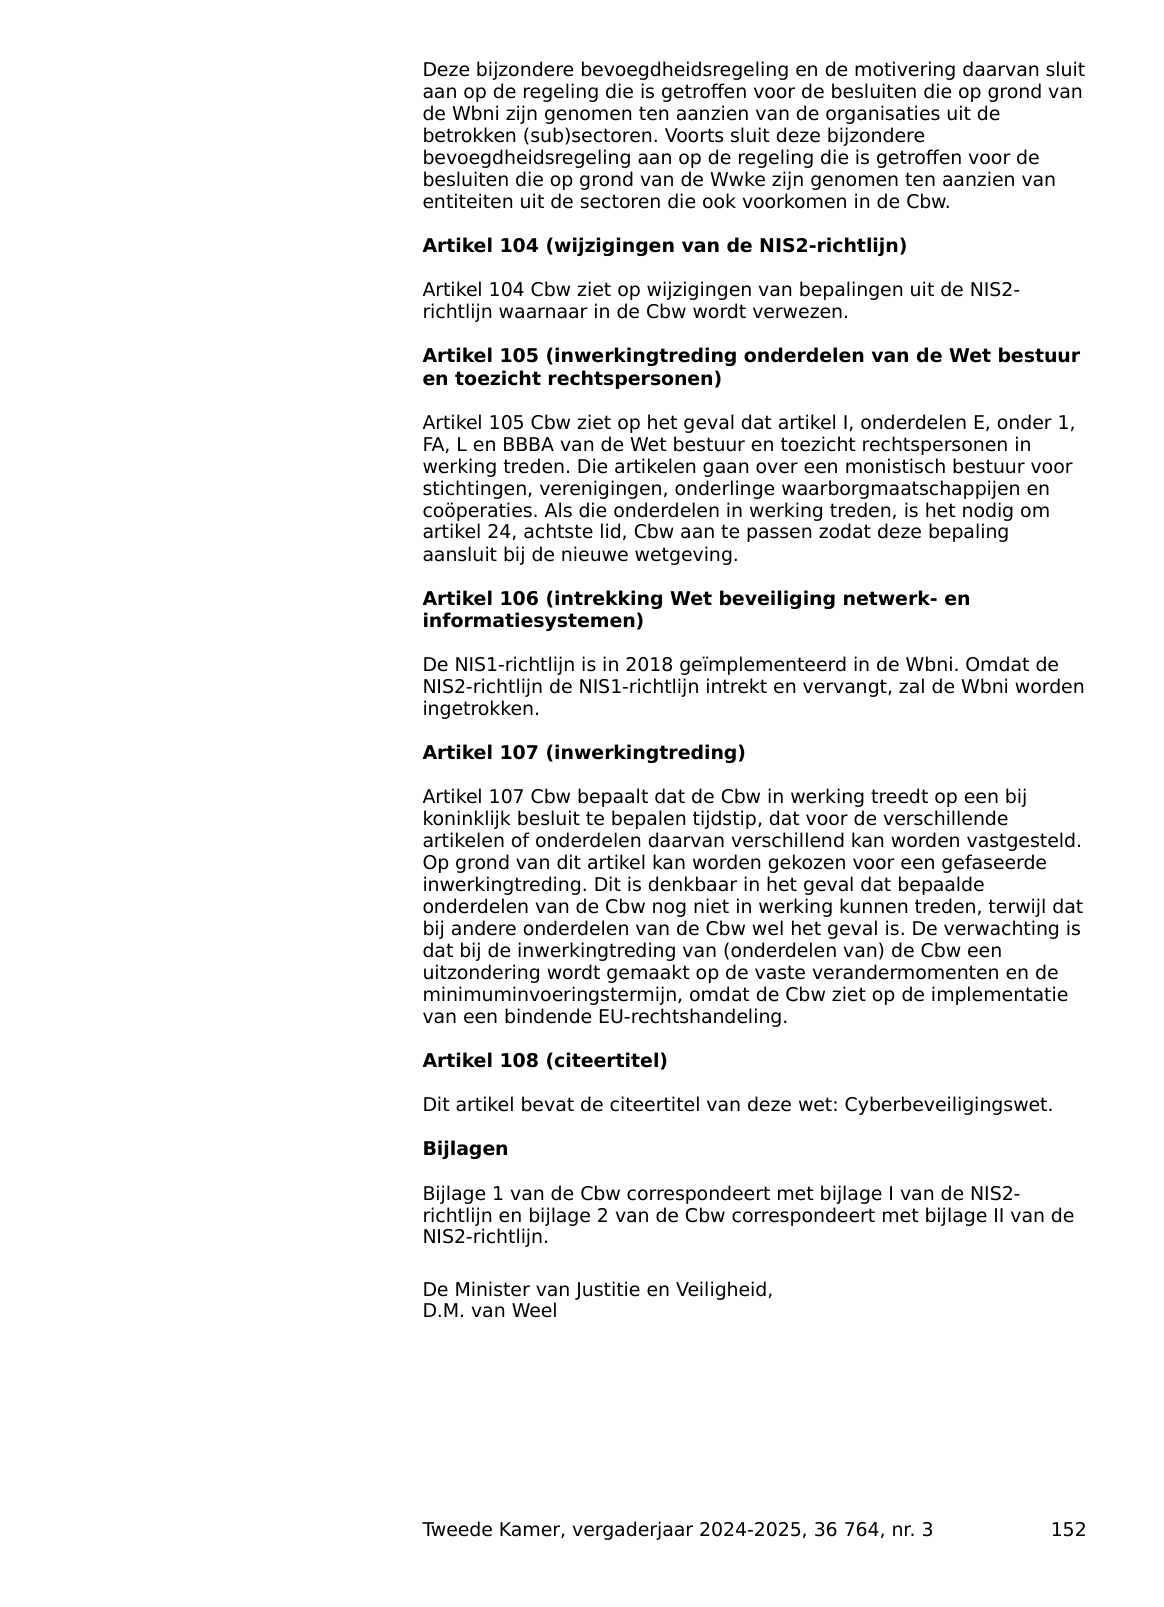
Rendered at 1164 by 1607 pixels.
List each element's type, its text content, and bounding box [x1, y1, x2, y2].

text De NIS1-richtlijn is in 2018 geïmplementeerd in de Wbni. Omdat de NIS2-richtlijn de NIS1-richtlijn intrekt en vervangt, zal de Wbni worden ingetrokken. [422, 654, 1087, 720]
text Dit artikel bevat de citeertitel van deze wet: Cyberbeveiligingswet. [422, 1094, 1087, 1116]
subtitle Artikel 105 (inwerkingtreding onderdelen van de Wet bestuur en toezicht rechtspersonen) [422, 345, 1087, 389]
subtitle Bijlagen [422, 1138, 1087, 1160]
subtitle Artikel 106 (intrekking Wet beveiliging netwerk- en informatiesystemen) [422, 588, 1087, 632]
text Artikel 104 Cbw ziet op wijzigingen van bepalingen uit de NIS2-richtlijn waarnaar in de Cbw wordt verwezen. [422, 279, 1087, 323]
text De Minister van Justitie en Veiligheid, D.M. van Weel [422, 1278, 1087, 1322]
subtitle Artikel 108 (citeertitel) [422, 1050, 1087, 1072]
subtitle Artikel 107 (inwerkingtreding) [422, 742, 1087, 764]
text Deze bijzondere bevoegdheidsregeling en de motivering daarvan sluit aan op de regeling die is getroffen voor de besluiten die op grond van de Wbni zijn genomen ten aanzien van de organisaties uit de betrokken (sub)sectoren. Voorts sluit deze bijzondere bevoegdheidsregeling aan op de regeling die is getroffen voor de besluiten die op grond van de Wwke zijn genomen ten aanzien van entiteiten uit de sectoren die ook voorkomen in de Cbw. [422, 59, 1087, 213]
text Artikel 107 Cbw bepaalt dat de Cbw in werking treedt op een bij koninklijk besluit te bepalen tijdstip, dat voor de verschillende artikelen of onderdelen daarvan verschillend kan worden vastgesteld. Op grond van dit artikel kan worden gekozen voor een gefaseerde inwerkingtreding. Dit is denkbaar in het geval dat bepaalde onderdelen van de Cbw nog niet in werking kunnen treden, terwijl dat bij andere onderdelen van de Cbw wel het geval is. De verwachting is dat bij de inwerkingtreding van (onderdelen van) de Cbw een uitzondering wordt gemaakt op de vaste verandermomenten en de minimuminvoeringstermijn, omdat de Cbw ziet op de implementatie van een bindende EU-rechtshandeling. [422, 786, 1087, 1028]
text Artikel 105 Cbw ziet op het geval dat artikel I, onderdelen E, onder 1, FA, L en BBBA van de Wet bestuur en toezicht rechtspersonen in werking treden. Die artikelen gaan over een monistisch bestuur voor stichtingen, verenigingen, onderlinge waarborgmaatschappijen en coöperaties. Als die onderdelen in werking treden, is het nodig om artikel 24, achtste lid, Cbw aan te passen zodat deze bepaling aansluit bij de nieuwe wetgeving. [422, 412, 1087, 565]
text Bijlage 1 van de Cbw correspondeert met bijlage I van de NIS2-richtlijn en bijlage 2 van de Cbw correspondeert met bijlage II van de NIS2-richtlijn. [422, 1182, 1087, 1248]
subtitle Artikel 104 (wijzigingen van de NIS2-richtlijn) [422, 235, 1087, 257]
